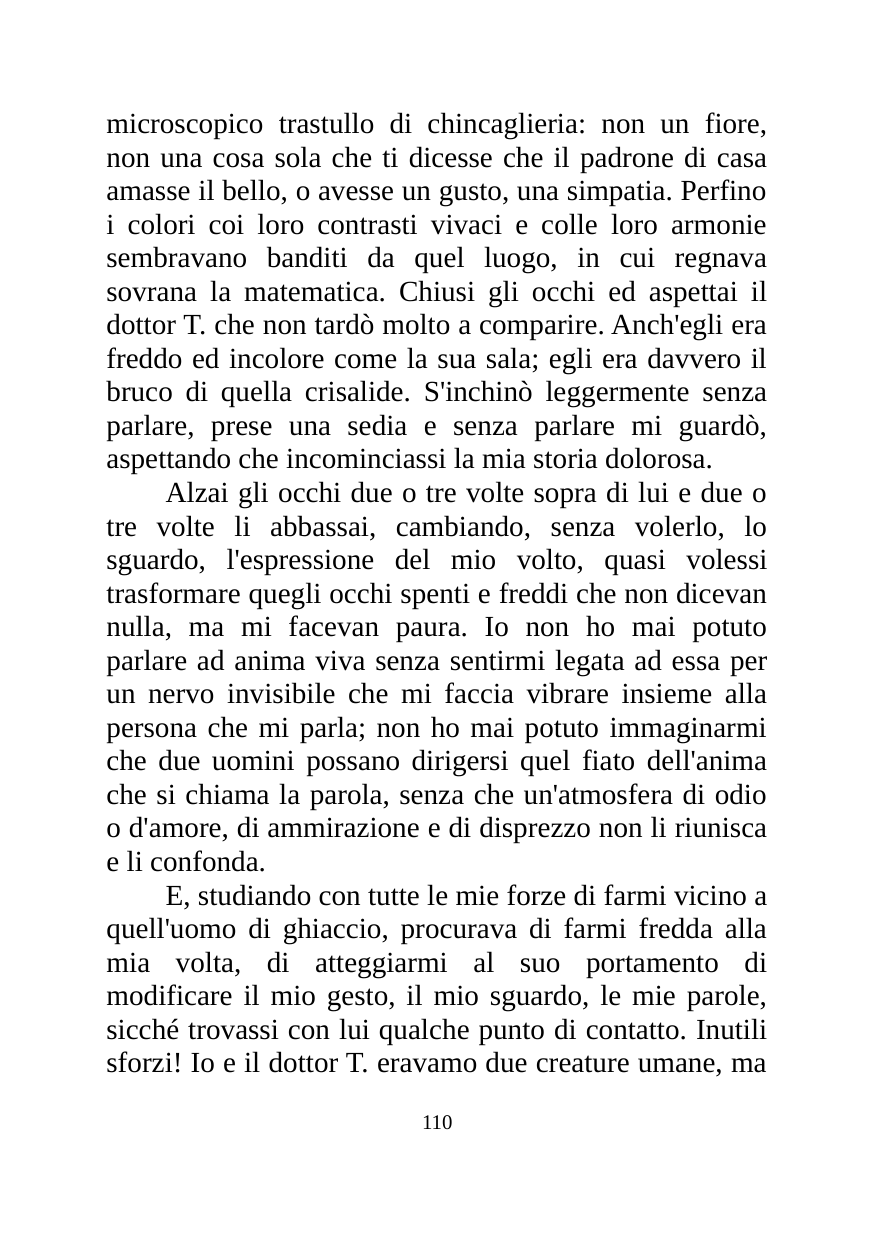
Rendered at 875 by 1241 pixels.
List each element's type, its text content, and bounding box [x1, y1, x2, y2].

text E, studiando con tutte le mie forze di farmi vicino a quell'uomo di ghiaccio, procurava di farmi fredda alla mia volta, di atteggiarmi al suo portamento di modificare il mio gesto, il mio sguardo, le mie parole, sicché trovassi con lui qualche punto di contatto. Inutili sforzi! Io e il dottor T. eravamo due creature umane, ma [106, 878, 768, 1079]
text microscopico trastullo di chincaglieria: non un fiore, non una cosa sola che ti dicesse che il padrone di casa amasse il bello, o avesse un gusto, una simpatia. Perfino i colori coi loro contrasti vivaci e colle loro armonie sembravano banditi da quel luogo, in cui regnava sovrana la matematica. Chiusi gli occhi ed aspettai il dottor T. che non tardò molto a comparire. Anch'egli era freddo ed incolore come la sua sala; egli era davvero il bruco di quella crisalide. S'inchinò leggermente senza parlare, prese una sedia e senza parlare mi guardò, aspettando che incominciassi la mia storia dolorosa. [106, 106, 768, 475]
text Alzai gli occhi due o tre volte sopra di lui e due o tre volte li abbassai, cambiando, senza volerlo, lo sguardo, l'espressione del mio volto, quasi volessi trasformare quegli occhi spenti e freddi che non dicevan nulla, ma mi facevan paura. Io non ho mai potuto parlare ad anima viva senza sentirmi legata ad essa per un nervo invisibile che mi faccia vibrare insieme alla persona che mi parla; non ho mai potuto immaginarmi che due uomini possano dirigersi quel fiato dell'anima che si chiama la parola, senza che un'atmosfera di odio o d'amore, di ammirazione e di disprezzo non li riunisca e li confonda. [106, 475, 768, 878]
